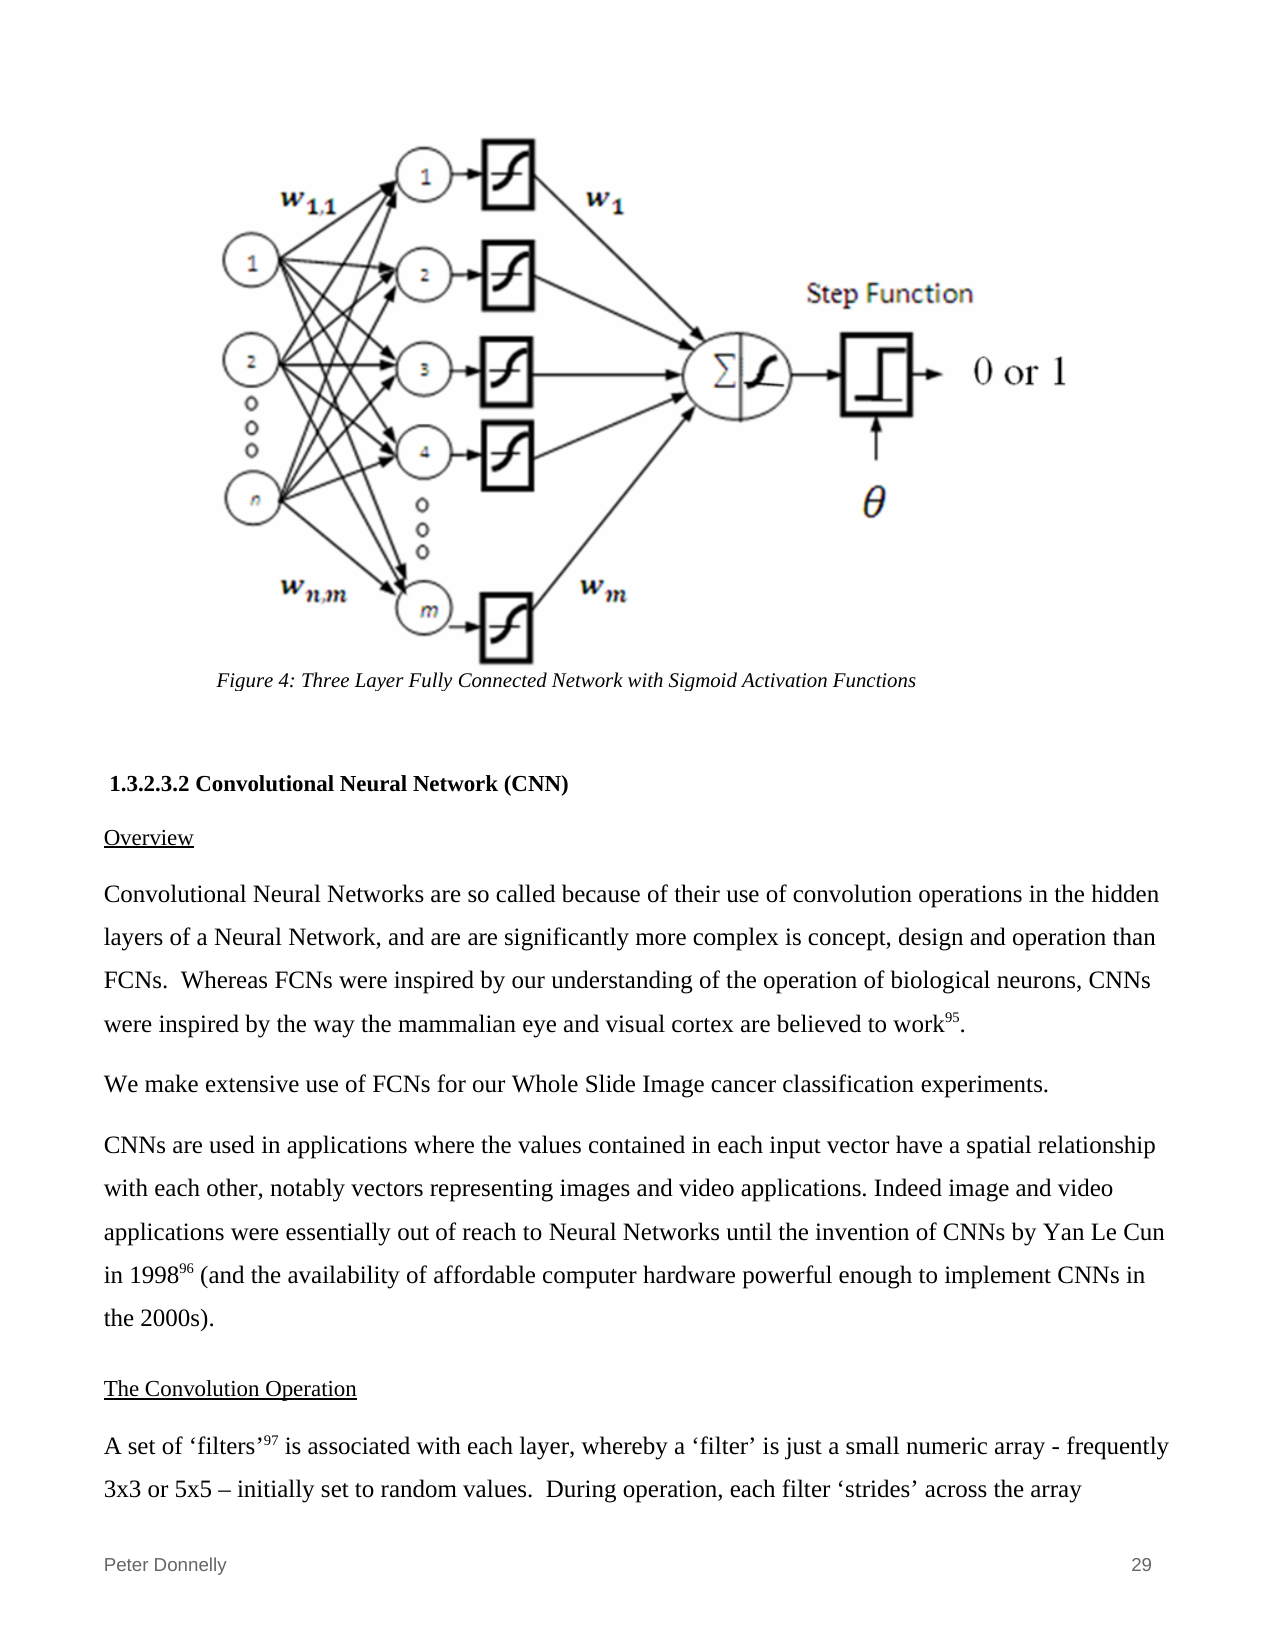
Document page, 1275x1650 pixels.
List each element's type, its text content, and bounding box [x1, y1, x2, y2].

text Convolutional Neural Networks are so called because of their use of convolution operations in the hidden layers of a Neural Network, and are are significantly more complex is concept, design and operation than FCNs. Whereas FCNs were inspired by our understanding of the operation of biological neurons, CNNs were inspired by the way the mammalian eye and visual cortex are believed to work. [103, 879, 1181, 1037]
subtitle Convolutional Neural Network (CNN) [103, 770, 1181, 797]
picture [216, 132, 1069, 669]
text Figure 4: Three Layer Fully Connected Network with Sigmoid Activation Functions [216, 669, 1068, 691]
text A set of ‘filters’ is associated with each layer, whereby a ‘filter’ is just a small numeric array - frequently 3x3 or 5x5 – initially set to random values. During operation, each filter ‘strides’ across the array [103, 1431, 1181, 1503]
subtitle Overview [86, 823, 1181, 850]
text We make extensive use of FCNs for our Whole Slide Image cancer classification experiments. [103, 1069, 1181, 1098]
text CNNs are used in applications where the values contained in each input vector have a spatial relationship with each other, notably vectors representing images and video applications. Indeed image and video applications were essentially out of reach to Neural Networks until the invention of CNNs by Yan Le Cun in 1998 (and the availability of affordable computer hardware powerful enough to implement CNNs in the 2000s). [103, 1130, 1181, 1332]
subtitle The Convolution Operation [86, 1376, 1181, 1402]
